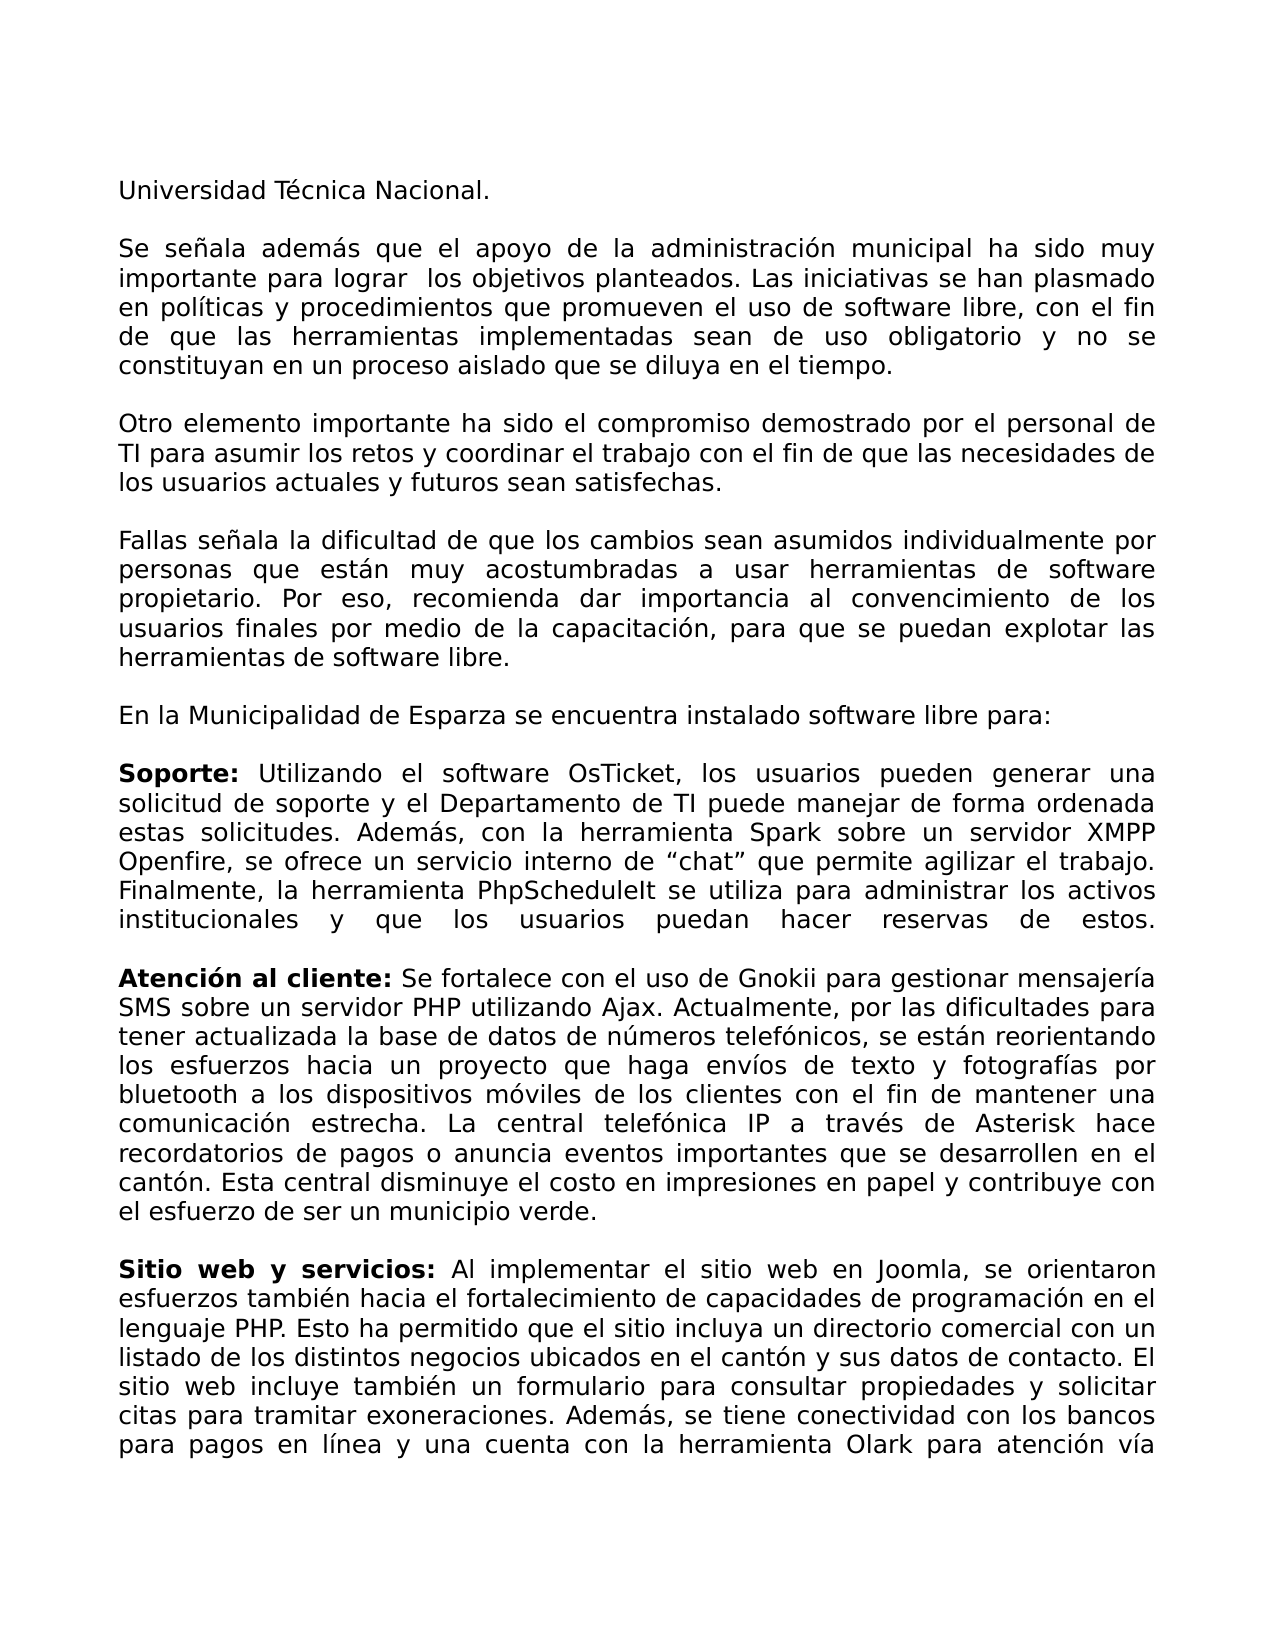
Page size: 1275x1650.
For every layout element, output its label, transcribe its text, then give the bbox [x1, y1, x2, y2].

text Universidad Técnica Nacional. [118, 176, 1157, 206]
text En la Municipalidad de Esparza se encuentra instalado software libre para: [118, 672, 1157, 731]
text Fallas señala la dificultad de que los cambios sean asumidos individualmente por personas que están muy acostumbradas a usar herramientas de software propietario. Por eso, recomienda dar importancia al convencimiento de los usuarios finales por medio de la capacitación, para que se puedan explotar las herramientas de software libre. [118, 497, 1157, 672]
text Soporte: Utilizando el software OsTicket, los usuarios pueden generar una solicitud de soporte y el Departamento de TI puede manejar de forma ordenada estas solicitudes. Además, con la herramienta Spark sobre un servidor XMPP Openfire, se ofrece un servicio interno de “chat” que permite agilizar el trabajo. Finalmente, la herramienta PhpScheduleIt se utiliza para administrar los activos institucionales y que los usuarios puedan hacer reservas de estos. Atención al cliente: Se fortalece con el uso de Gnokii para gestionar mensajería SMS sobre un servidor PHP utilizando Ajax. Actualmente, por las dificultades para tener actualizada la base de datos de números telefónicos, se están reorientando los esfuerzos hacia un proyecto que haga envíos de texto y fotografías por bluetooth a los dispositivos móviles de los clientes con el fin de mantener una comunicación estrecha. La central telefónica IP a través de Asterisk hace recordatorios de pagos o anuncia eventos importantes que se desarrollen en el cantón. Esta central disminuye el costo en impresiones en papel y contribuye con el esfuerzo de ser un municipio verde. [118, 731, 1157, 1226]
text Otro elemento importante ha sido el compromiso demostrado por el personal de TI para asumir los retos y coordinar el trabajo con el fin de que las necesidades de los usuarios actuales y futuros sean satisfechas. [118, 381, 1157, 497]
text Se señala además que el apoyo de la administración municipal ha sido muy importante para lograr los objetivos planteados. Las iniciativas se han plasmado en políticas y procedimientos que promueven el uso de software libre, con el fin de que las herramientas implementadas sean de uso obligatorio y no se constituyan en un proceso aislado que se diluya en el tiempo. [118, 206, 1157, 381]
text Sitio web y servicios: Al implementar el sitio web en Joomla, se orientaron esfuerzos también hacia el fortalecimiento de capacidades de programación en el lenguaje PHP. Esto ha permitido que el sitio incluya un directorio comercial con un listado de los distintos negocios ubicados en el cantón y sus datos de contacto. El sitio web incluye también un formulario para consultar propiedades y solicitar citas para tramitar exoneraciones. Además, se tiene conectividad con los bancos para pagos en línea y una cuenta con la herramienta Olark para atención vía [118, 1226, 1157, 1460]
